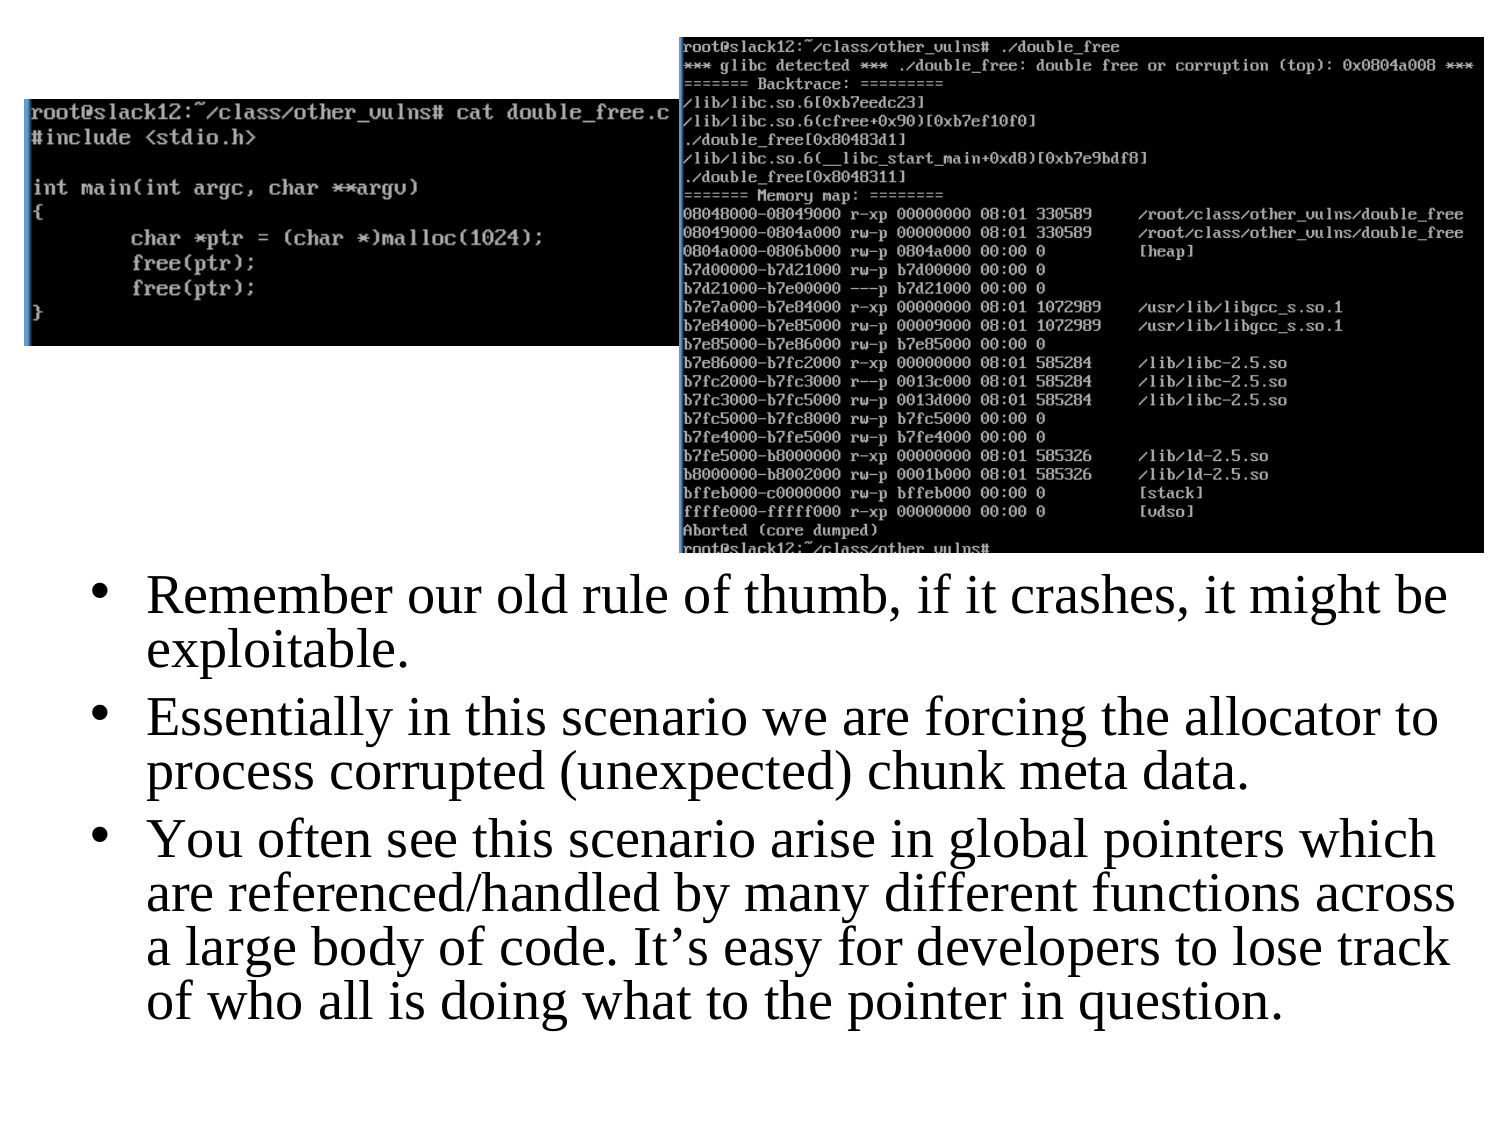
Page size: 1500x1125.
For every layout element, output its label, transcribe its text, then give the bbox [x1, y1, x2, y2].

picture [24, 37, 1484, 553]
list Remember our old rule of thumb, if it crashes, it might be exploitable. Essentially in this scenario we are forcing the allocator to process corrupted (unexpected) chunk meta data. You often see this scenario arise in global pointers which are referenced/handled by many different functions across a large body of code. It’s easy for developers to lose track of who all is doing what to the pointer in question. [75, 562, 1484, 1088]
